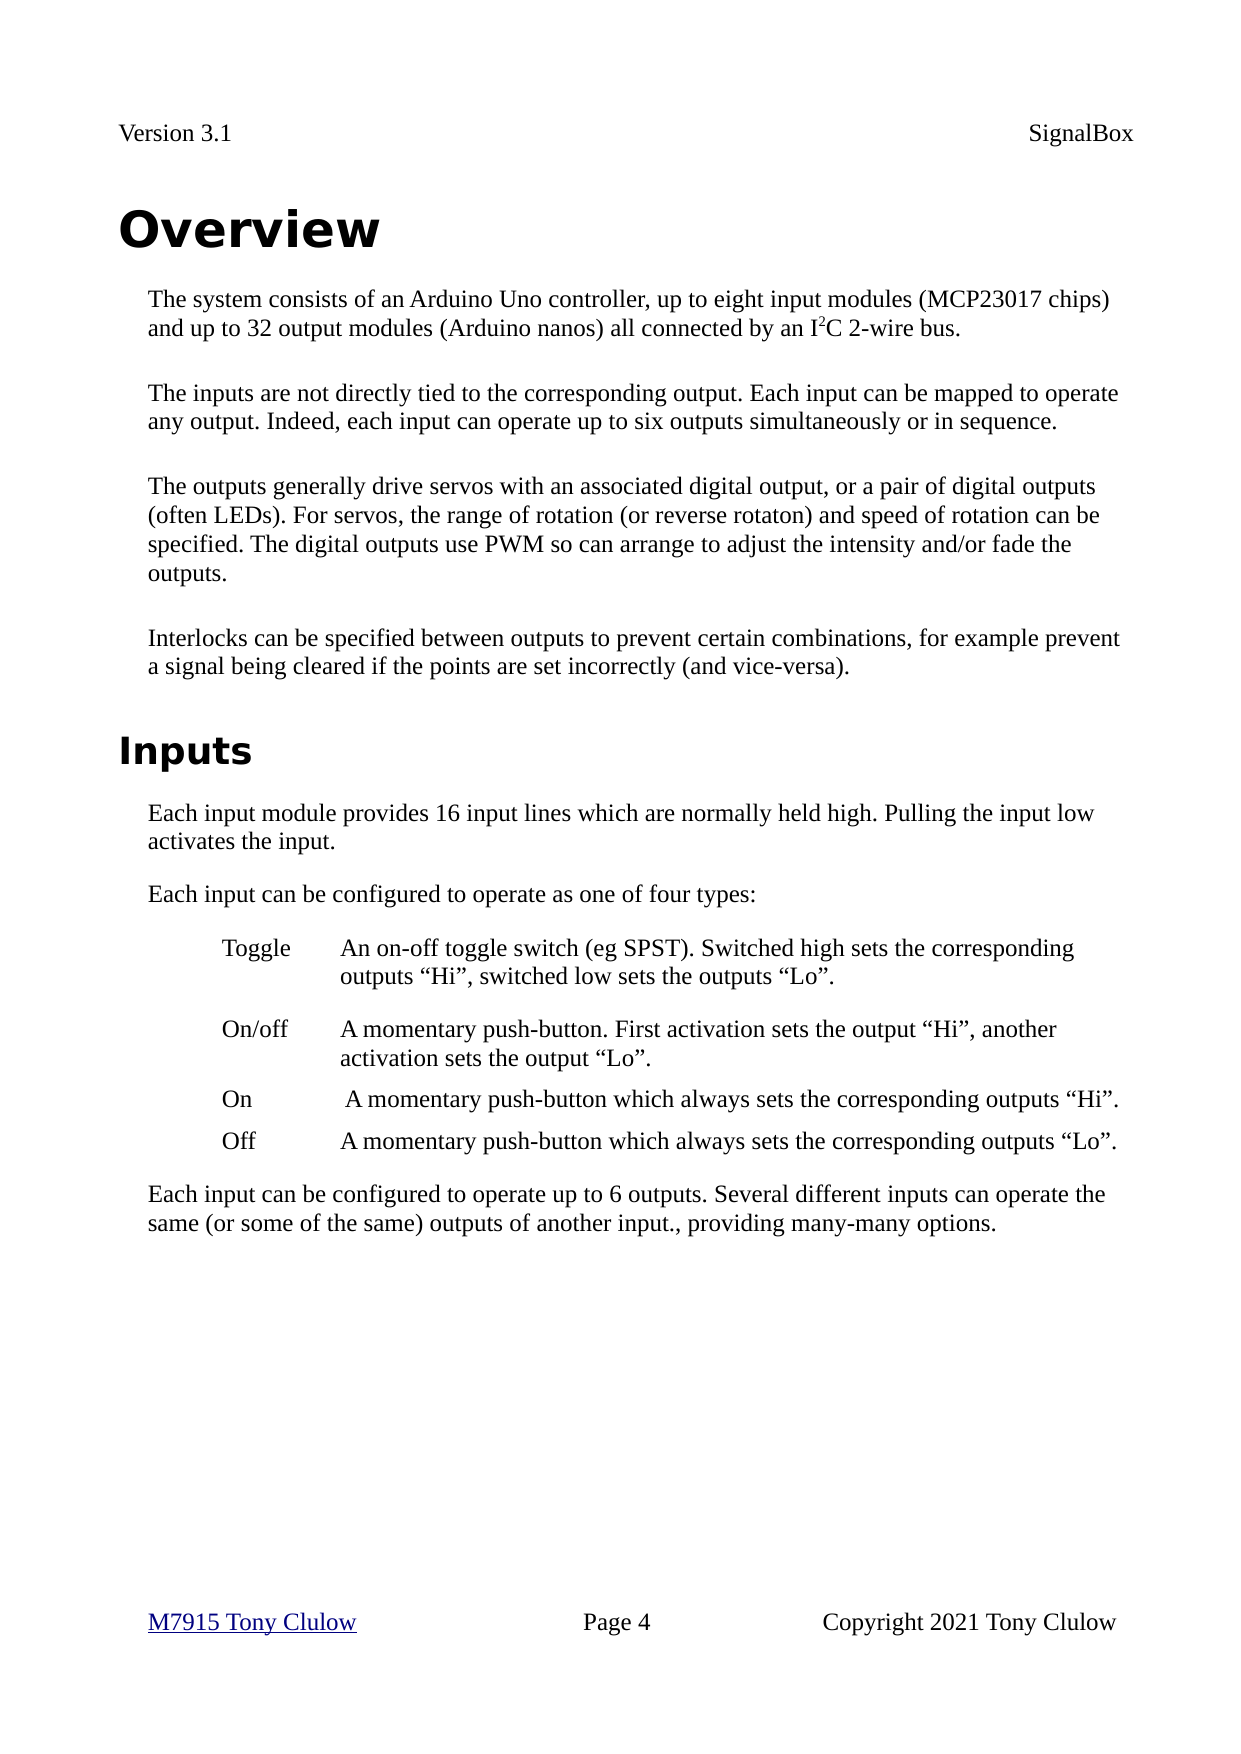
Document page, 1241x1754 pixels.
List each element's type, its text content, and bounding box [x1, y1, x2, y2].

text The outputs generally drive servos with an associated digital output, or a pair of digital outputs (often LEDs). For servos, the range of rotation (or reverse rotaton) and speed of rotation can be specified. The digital outputs use PWM so can arrange to adjust the intensity and/or fade the outputs. [148, 471, 1134, 586]
text On A momentary push-button which always sets the corresponding outputs “Hi”. [222, 1084, 1134, 1113]
text Toggle An on-off toggle switch (eg SPST). Switched high sets the corresponding outputs “Hi”, switched low sets the outputs “Lo”. [222, 933, 1134, 990]
text Each input module provides 16 input lines which are normally held high. Pulling the input low activates the input. [148, 798, 1134, 855]
text Each input can be configured to operate up to 6 outputs. Several different inputs can operate the same (or some of the same) outputs of another input., providing many-many options. [148, 1179, 1134, 1236]
text The inputs are not directly tied to the corresponding output. Each input can be mapped to operate any output. Indeed, each input can operate up to six outputs simultaneously or in sequence. [148, 378, 1134, 435]
text Each input can be configured to operate as one of four types: [148, 879, 1134, 908]
text On/off A momentary push-button. First activation sets the output “Hi”, another activation sets the output “Lo”. [222, 1014, 1134, 1072]
subtitle Inputs [118, 729, 1134, 773]
text Off A momentary push-button which always sets the corresponding outputs “Lo”. [222, 1126, 1134, 1154]
text The system consists of an Arduino Uno controller, up to eight input modules (MCP23017 chips) and up to 32 output modules (Arduino nanos) all connected by an I2C 2-wire bus. [148, 284, 1134, 341]
text Interlocks can be specified between outputs to prevent certain combinations, for example prevent a signal being cleared if the points are set incorrectly (and vice-versa). [148, 623, 1134, 680]
subtitle Overview [118, 201, 1134, 259]
